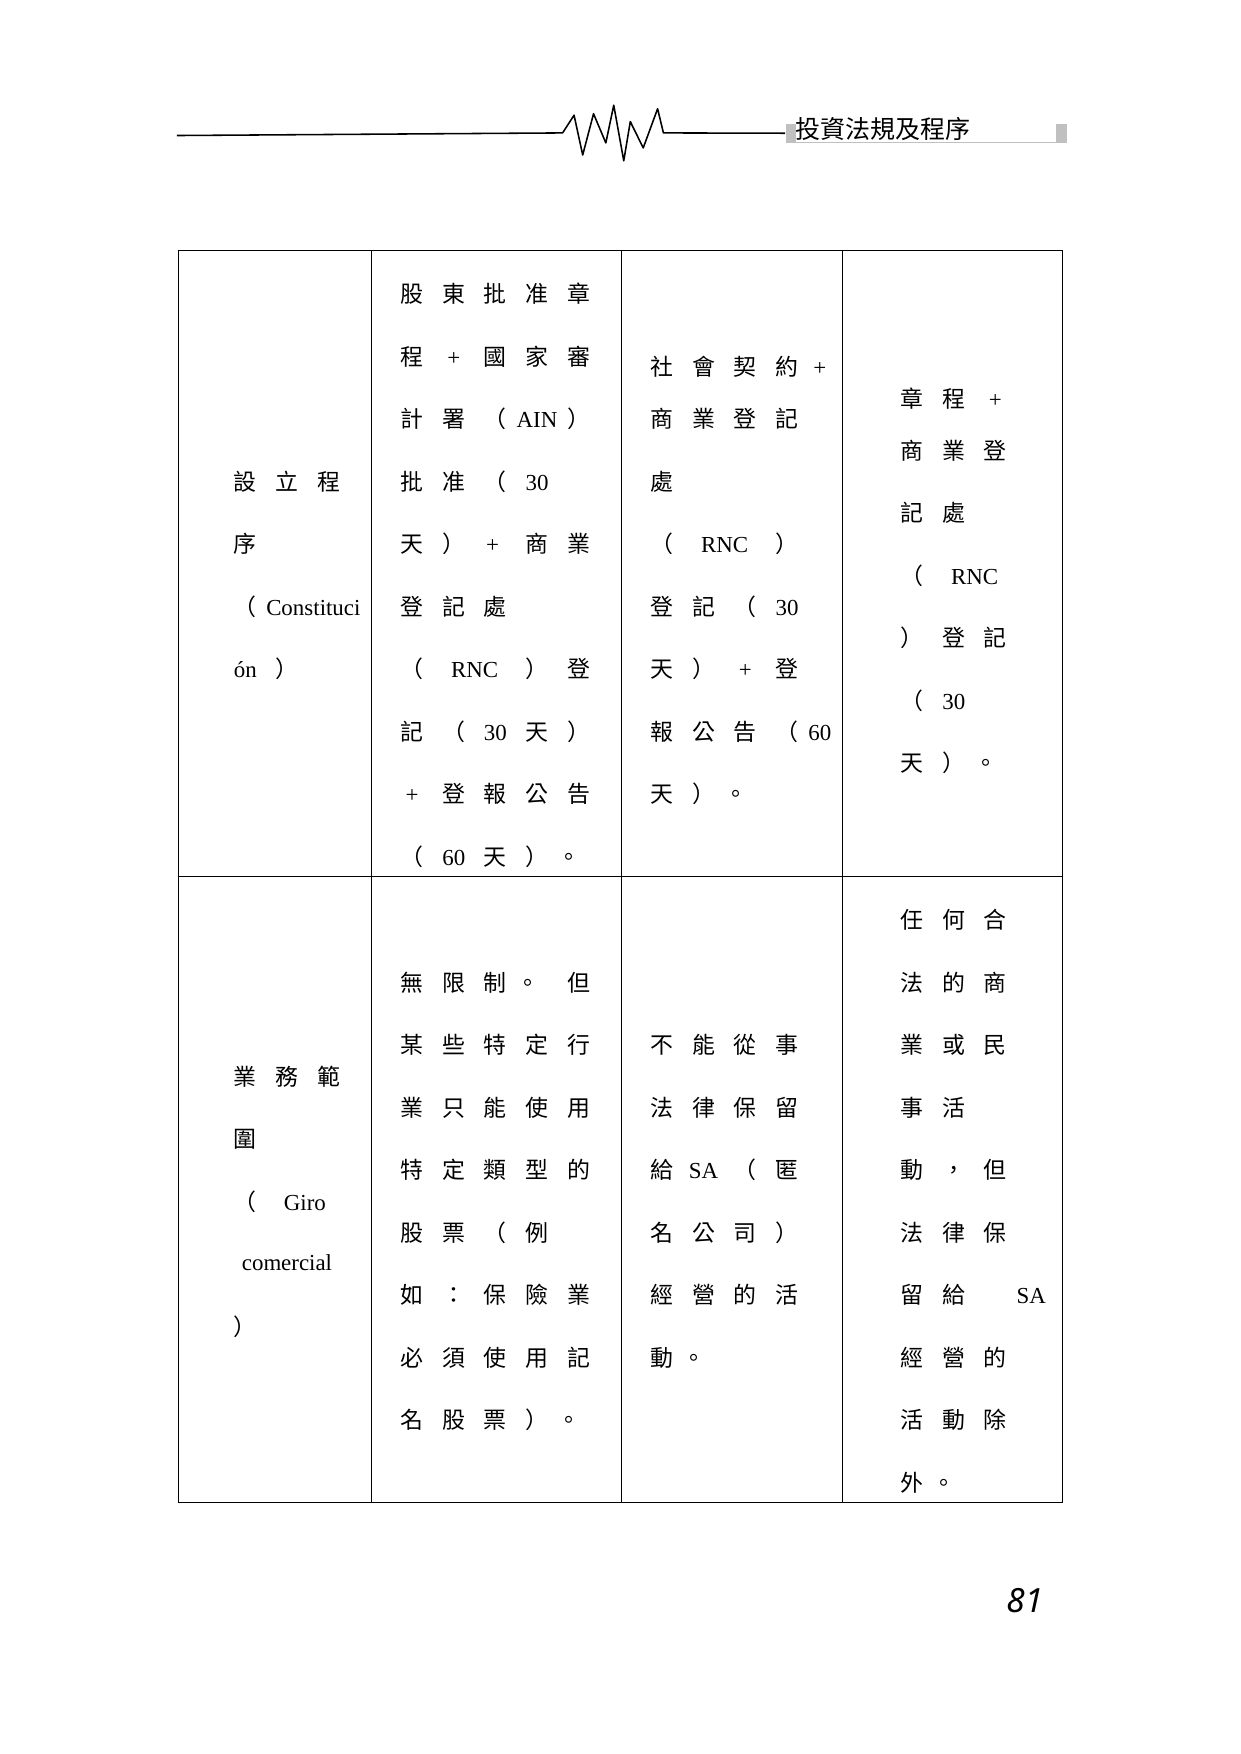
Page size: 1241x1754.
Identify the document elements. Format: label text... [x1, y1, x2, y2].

table_cell 任何合法的商業或民事活動，但法律保留給 SA 經營的活動除外。 [843, 877, 1062, 1502]
table_cell 設立程序 （Constitución） [179, 251, 371, 876]
table_cell 無限制。但某些特定行業只能使用特定類型的股票（例如：保險業必須使用記名股票）。 [372, 877, 621, 1502]
table_cell 社會契約+商業登記處（RNC）登記（30天）+登報公告（60天）。 [622, 251, 842, 876]
table_cell 股東批准章程+國家審計署（AIN）批准（30天）+ 商業登記處（RNC）登記（30天）+登報公告（60天）。 [372, 251, 621, 876]
table_cell 不能從事法律保留給SA（匿名公司）經營的活動。 [622, 877, 842, 1502]
table_cell 章程+商業登記處（RNC）登記（30天）。 [843, 251, 1062, 876]
table_cell 業務範圍 （Giro comercial） [179, 877, 371, 1502]
